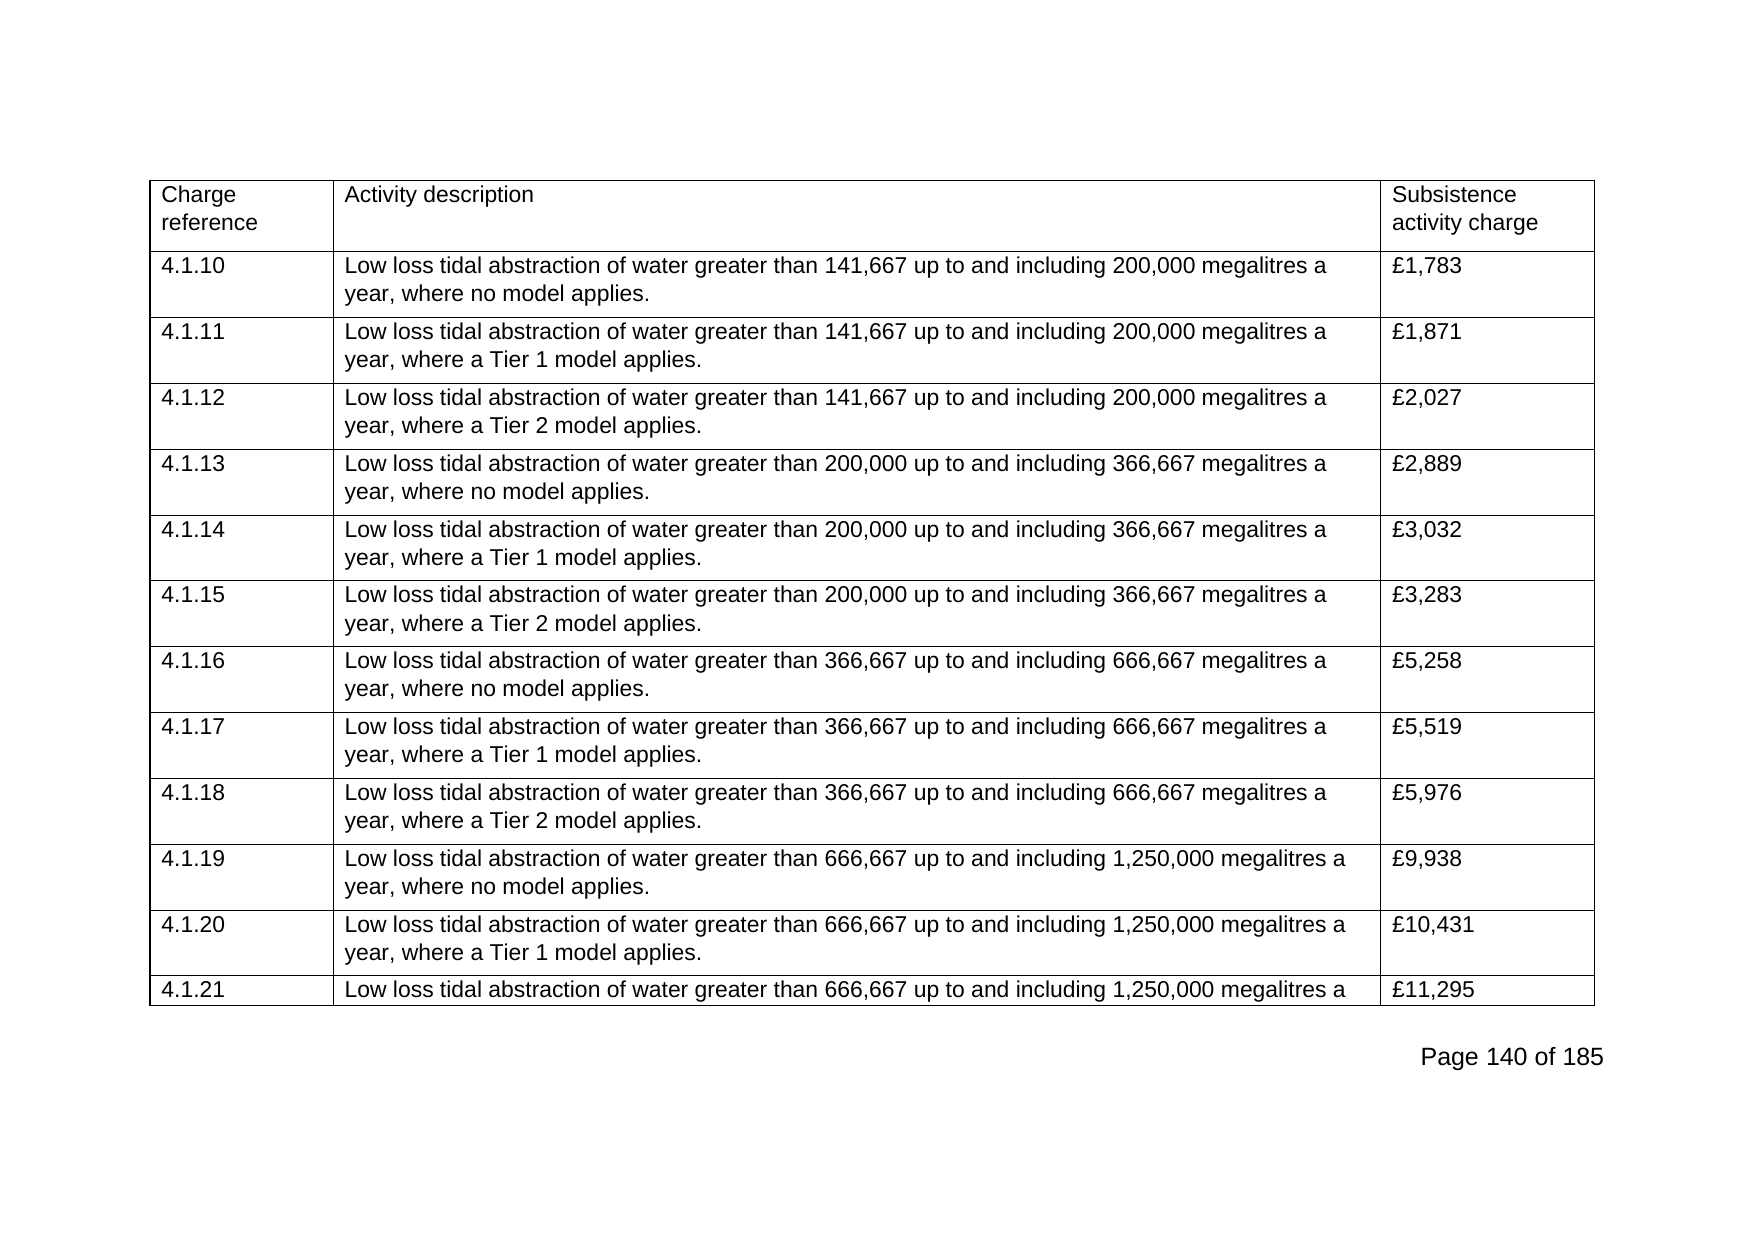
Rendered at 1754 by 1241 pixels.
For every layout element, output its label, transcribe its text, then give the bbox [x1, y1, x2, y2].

table_cell 4.1.20 [151, 911, 333, 975]
table_cell £5,519 [1381, 713, 1594, 778]
table_cell 4.1.21 [151, 976, 333, 1004]
table_cell 4.1.10 [151, 252, 333, 317]
table_cell Low loss tidal abstraction of water greater than 141,667 up to and including 200,000 megalitres a year, where a Tier 1 model applies. [334, 318, 1380, 383]
table_cell Low loss tidal abstraction of water greater than 666,667 up to and including 1,250,000 megalitres a [334, 976, 1380, 1004]
table_cell £5,976 [1381, 779, 1594, 844]
table_cell Low loss tidal abstraction of water greater than 200,000 up to and including 366,667 megalitres a year, where a Tier 1 model applies. [334, 516, 1380, 580]
table_cell 4.1.16 [151, 647, 333, 712]
table_cell £2,027 [1381, 384, 1594, 449]
table_cell 4.1.15 [151, 581, 333, 646]
table_cell £9,938 [1381, 845, 1594, 909]
table_cell Low loss tidal abstraction of water greater than 200,000 up to and including 366,667 megalitres a year, where no model applies. [334, 450, 1380, 514]
table_cell £3,283 [1381, 581, 1594, 646]
table_cell Low loss tidal abstraction of water greater than 666,667 up to and including 1,250,000 megalitres a year, where a Tier 1 model applies. [334, 911, 1380, 975]
table_header Activity description [334, 181, 1380, 251]
table_header Charge reference [151, 181, 333, 251]
table_cell 4.1.18 [151, 779, 333, 844]
table_cell £5,258 [1381, 647, 1594, 712]
table_cell £11,295 [1381, 976, 1594, 1004]
table_cell Low loss tidal abstraction of water greater than 141,667 up to and including 200,000 megalitres a year, where no model applies. [334, 252, 1380, 317]
table_cell £2,889 [1381, 450, 1594, 514]
table_cell 4.1.12 [151, 384, 333, 449]
table_cell 4.1.14 [151, 516, 333, 580]
table_cell Low loss tidal abstraction of water greater than 366,667 up to and including 666,667 megalitres a year, where a Tier 1 model applies. [334, 713, 1380, 778]
table_cell Low loss tidal abstraction of water greater than 366,667 up to and including 666,667 megalitres a year, where no model applies. [334, 647, 1380, 712]
table_cell Low loss tidal abstraction of water greater than 200,000 up to and including 366,667 megalitres a year, where a Tier 2 model applies. [334, 581, 1380, 646]
table_cell Low loss tidal abstraction of water greater than 141,667 up to and including 200,000 megalitres a year, where a Tier 2 model applies. [334, 384, 1380, 449]
table_header Subsistence activity charge [1381, 181, 1594, 251]
table_cell 4.1.19 [151, 845, 333, 909]
table_cell £1,783 [1381, 252, 1594, 317]
table_cell 4.1.17 [151, 713, 333, 778]
table_cell Low loss tidal abstraction of water greater than 666,667 up to and including 1,250,000 megalitres a year, where no model applies. [334, 845, 1380, 909]
table_cell £1,871 [1381, 318, 1594, 383]
table_cell Low loss tidal abstraction of water greater than 366,667 up to and including 666,667 megalitres a year, where a Tier 2 model applies. [334, 779, 1380, 844]
table_cell 4.1.11 [151, 318, 333, 383]
table_cell £3,032 [1381, 516, 1594, 580]
table_cell 4.1.13 [151, 450, 333, 514]
table_cell £10,431 [1381, 911, 1594, 975]
